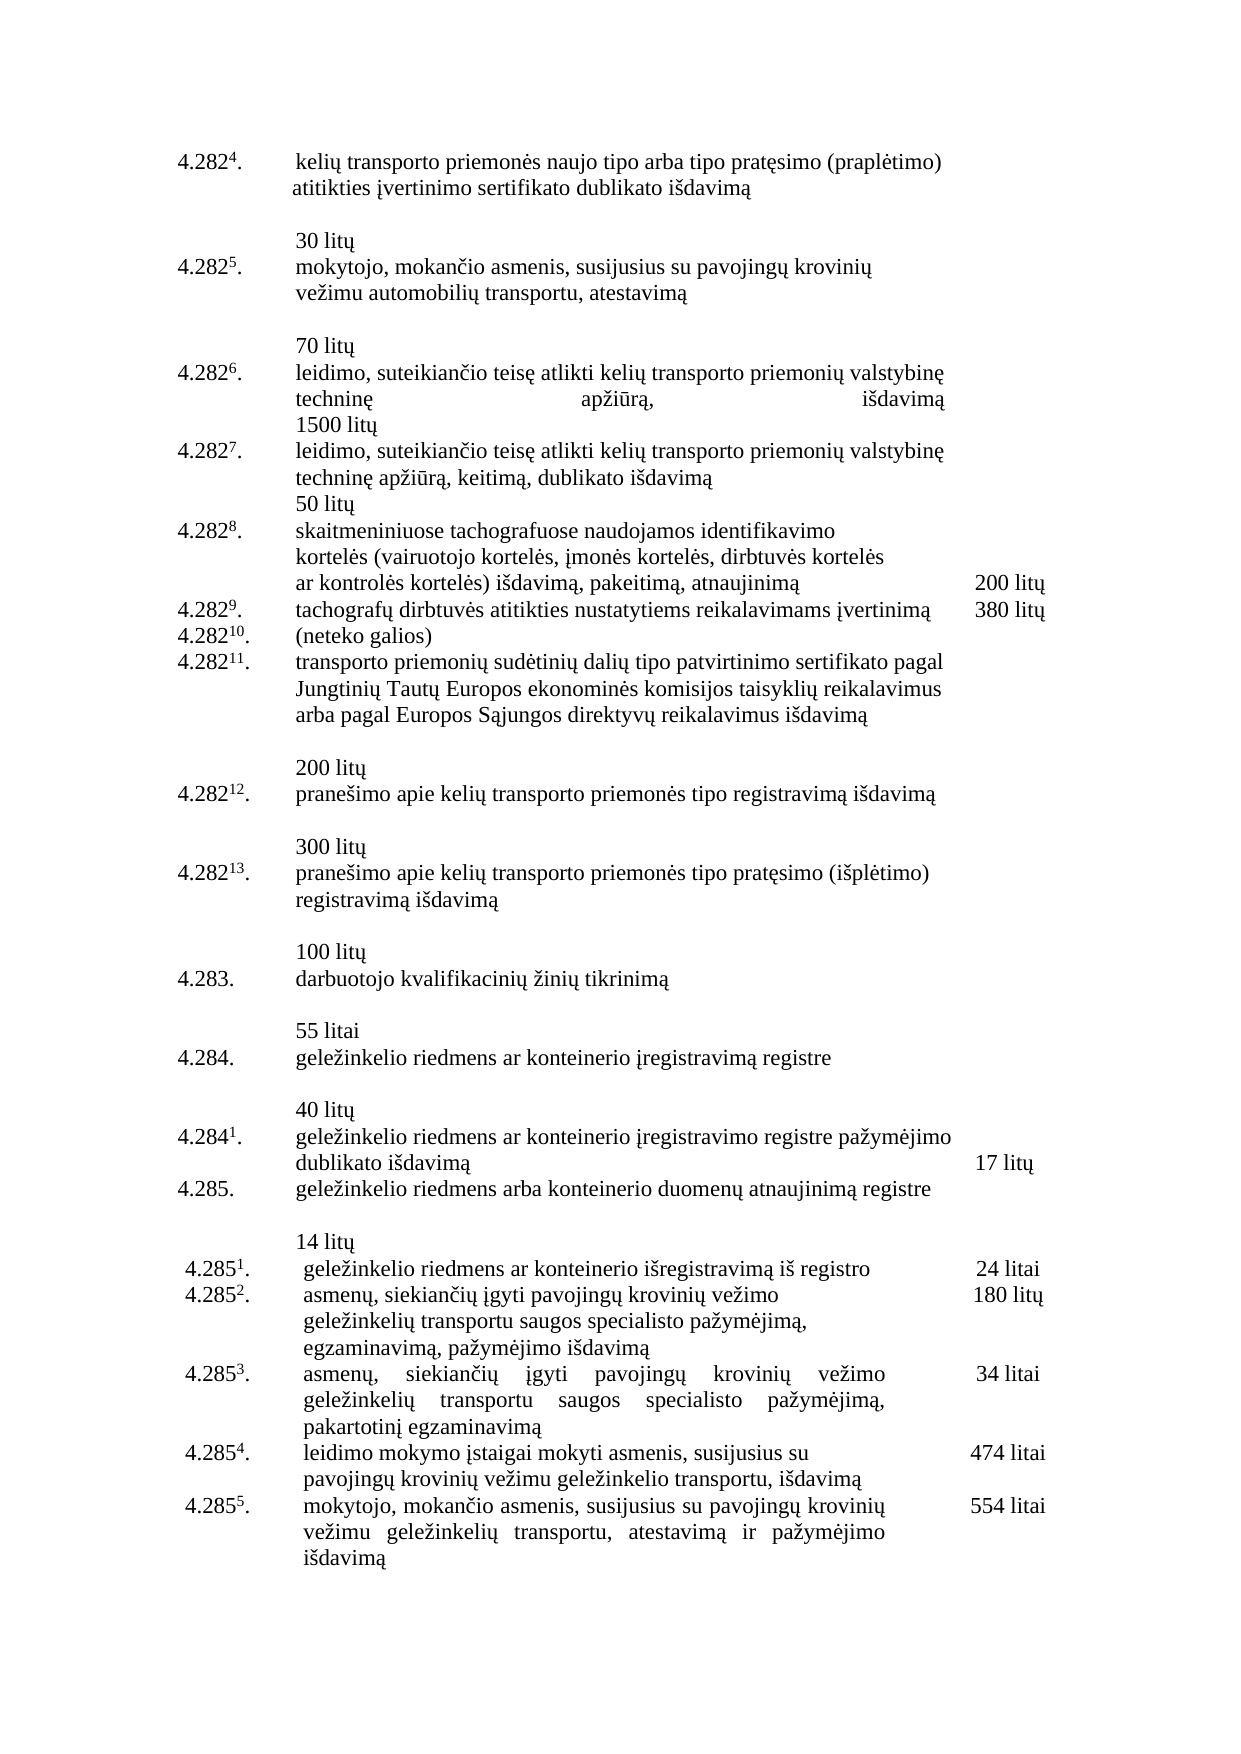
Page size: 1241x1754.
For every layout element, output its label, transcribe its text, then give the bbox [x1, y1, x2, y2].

text 4.28211. transporto priemonių sudėtinių dalių tipo patvirtinimo sertifikato pagal Jungtinių Tautų Europos ekonominės komisijos taisyklių reikalavimus arba pagal Europos Sąjungos direktyvų reikalavimus išdavimą 200 litų [177, 648, 945, 780]
text ar kontrolės kortelės) išdavimą, pakeitimą, atnaujinimą 200 litų [177, 569, 1122, 596]
text 4.2828. skaitmeniniuose tachografuose naudojamos identifikavimo [177, 517, 1122, 543]
text 4.285. geležinkelio riedmens arba konteinerio duomenų atnaujinimą registre 14 litų [177, 1176, 945, 1254]
table_header geležinkelio riedmens ar konteinerio išregistravimą iš registro [292, 1255, 897, 1281]
table_cell leidimo mokymo įstaigai mokyti asmenis, susijusius su pavojingų krovinių vežimu geležinkelio transportu, išdavimą [292, 1439, 897, 1492]
subtitle 4.2826. leidimo, suteikiančio teisę atlikti kelių transporto priemonių valstybinę [177, 358, 945, 385]
table_cell 180 litų [897, 1281, 1119, 1360]
table_cell 4.2854. [174, 1439, 292, 1492]
table_header 4.2851. [174, 1255, 292, 1281]
table_cell 4.2853. [174, 1360, 292, 1439]
text 4.2825. mokytojo, mokančio asmenis, susijusius su pavojingų krovinių vežimu automobilių transportu, atestavimą 70 litų [177, 253, 945, 358]
table_cell 4.2855. [174, 1492, 292, 1571]
table_cell 4.2852. [174, 1281, 292, 1360]
table_header 24 litai [897, 1255, 1119, 1281]
text 4.2841. geležinkelio riedmens ar konteinerio įregistravimo registre pažymėjimo [177, 1123, 1122, 1149]
text dublikato išdavimą 17 litų [177, 1149, 1122, 1176]
text kortelės (vairuotojo kortelės, įmonės kortelės, dirbtuvės kortelės [177, 543, 1122, 569]
text techninę apžiūrą, keitimą, dublikato išdavimą 50 litų [177, 464, 945, 517]
text 4.28213. pranešimo apie kelių transporto priemonės tipo pratęsimo (išplėtimo) registravimą išdavimą 100 litų [177, 859, 945, 965]
table_cell 34 litai [897, 1360, 1119, 1439]
text 4.28212. pranešimo apie kelių transporto priemonės tipo registravimą išdavimą 300 litų [177, 780, 945, 859]
text 4.284. geležinkelio riedmens ar konteinerio įregistravimą registre 40 litų [177, 1044, 945, 1123]
table_cell asmenų, siekiančių įgyti pavojingų krovinių vežimo geležinkelių transportu saugos specialisto pažymėjimą, egzaminavimą, pažymėjimo išdavimą [292, 1281, 897, 1360]
text 4.2829. tachografų dirbtuvės atitikties nustatytiems reikalavimams įvertinimą 380 litų [177, 596, 1122, 622]
table_cell 474 litai [897, 1439, 1119, 1492]
text 4.2827. leidimo, suteikiančio teisę atlikti kelių transporto priemonių valstybinę [177, 438, 945, 464]
table_cell asmenų, siekiančių įgyti pavojingų krovinių vežimo geležinkelių transportu saugos specialisto pažymėjimą, pakartotinį egzaminavimą [292, 1360, 897, 1439]
text atitikties įvertinimo sertifikato dublikato išdavimą 30 litų [292, 174, 945, 253]
text 4.283. darbuotojo kvalifikacinių žinių tikrinimą 55 litai [177, 965, 945, 1044]
text 4.2824. kelių transporto priemonės naujo tipo arba tipo pratęsimo (praplėtimo) [177, 148, 1122, 174]
table_cell mokytojo, mokančio asmenis, susijusius su pavojingų krovinių vežimu geležinkelių transportu, atestavimą ir pažymėjimo išdavimą [292, 1492, 897, 1571]
text 4.28210. (neteko galios) [177, 622, 945, 648]
subtitle techninę apžiūrą, išdavimą 1500 litų [177, 385, 945, 438]
table_cell 554 litai [897, 1492, 1119, 1571]
